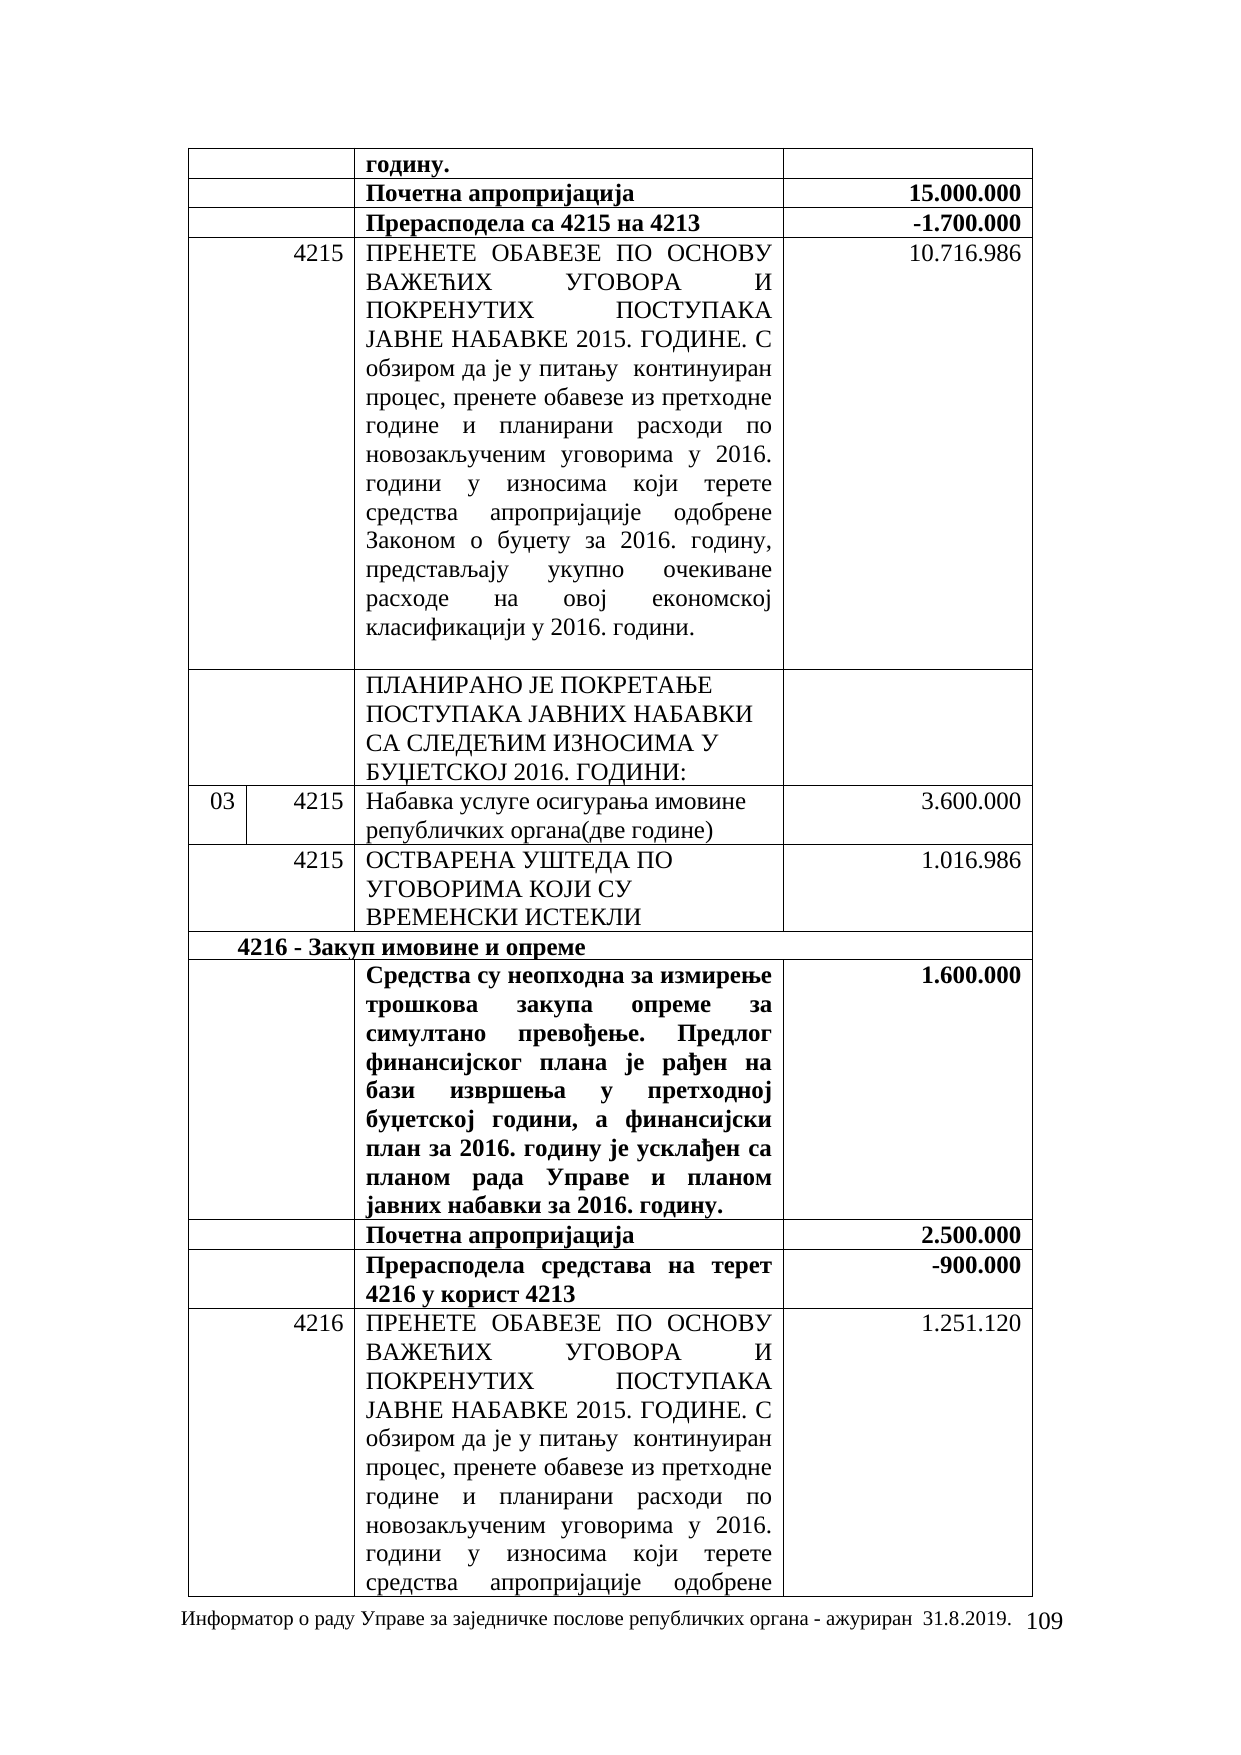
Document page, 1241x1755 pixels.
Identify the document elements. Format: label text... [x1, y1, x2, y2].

table_cell [1033, 1219, 1074, 1249]
table_cell 10.716.986 [784, 238, 1032, 669]
table_cell 15.000.000 [784, 179, 1032, 207]
table_cell Средства су неопходна за измирење трошкова закупа опреме за симултано превођење. Предлог финансијског плана је рађен на бази извршења у претходној буџетској години, а финансијски план за 2016. годину је усклађен са планом рада Управе и планом јавних набавки за 2016. годину. [355, 960, 783, 1219]
table_cell [1033, 237, 1074, 669]
table_cell -900.000 [784, 1250, 1032, 1307]
table_cell [1033, 1249, 1074, 1307]
table_cell Прерасподела са 4215 на 4213 [355, 208, 783, 237]
table_cell [189, 149, 354, 177]
table_cell 3.600.000 [784, 786, 1032, 844]
table_cell 4216 - Закуп имовине и опреме [189, 932, 1032, 959]
table_cell ОСТВАРЕНА УШТЕДА ПО УГОВОРИМА КОЈИ СУ ВРЕМЕНСКИ ИСТЕКЛИ [355, 845, 783, 931]
table_cell [1033, 785, 1074, 844]
table_cell [189, 1220, 354, 1249]
table_cell ПЛАНИРАНО ЈЕ ПОКРЕТАЊЕ ПОСТУПАКА ЈАВНИХ НАБАВКИ СА СЛЕДЕЋИМ ИЗНОСИМА У БУЏЕТСКОЈ 2016. ГОДИНИ: [355, 670, 783, 785]
table_cell 2.500.000 [784, 1220, 1032, 1249]
table_cell -1.700.000 [784, 208, 1032, 237]
table_cell [189, 1250, 354, 1307]
table_cell [1033, 844, 1074, 931]
table_cell [189, 960, 354, 1219]
table_cell ПРЕНЕТЕ ОБАВЕЗЕ ПО ОСНОВУ ВАЖЕЋИХ УГОВОРА И ПОКРЕНУТИХ ПОСТУПАКА ЈАВНЕ НАБАВКЕ 2015. ГОДИНЕ. С обзиром да је у питању континуиран процес, пренете обавезе из претходне године и планирани расходи по новозакљученим уговорима у 2016. години у износима који терете средства апропријације одобрене Законом о буџету за 2016. годину, представљају укупно очекиване расходе на овој економској класификацији у 2016. години. [355, 238, 783, 669]
table_cell [1033, 148, 1074, 177]
table_cell Почетна апропријација [355, 1220, 783, 1249]
table_cell 4215 [247, 786, 354, 844]
table_cell Набавка услуге осигурања имовине републичких органа(две године) [355, 786, 783, 844]
table_cell [1033, 931, 1074, 959]
table_cell 03 [189, 786, 246, 844]
table_cell 1.600.000 [784, 960, 1032, 1219]
table_cell [1033, 1308, 1074, 1596]
table_cell Прерасподела средстава на терет 4216 у корист 4213 [355, 1250, 783, 1307]
table_cell [784, 670, 1032, 785]
table_cell годину. [355, 149, 783, 177]
table_cell 1.016.986 [784, 845, 1032, 931]
table_cell [189, 179, 354, 207]
table_cell 4215 [189, 845, 354, 931]
table_cell [1033, 178, 1074, 207]
table_cell Почетна апропријација [355, 179, 783, 207]
table_cell [1033, 959, 1074, 1219]
table_cell [1033, 669, 1074, 785]
table_cell [1033, 207, 1074, 237]
table_cell [189, 208, 354, 237]
table_cell 1.251.120 [784, 1309, 1032, 1596]
table_cell 4216 [189, 1309, 354, 1596]
table_cell [189, 670, 354, 785]
table_cell ПРЕНЕТЕ ОБАВЕЗЕ ПО ОСНОВУ ВАЖЕЋИХ УГОВОРА И ПОКРЕНУТИХ ПОСТУПАКА ЈАВНЕ НАБАВКЕ 2015. ГОДИНЕ. С обзиром да је у питању континуиран процес, пренете обавезе из претходне године и планирани расходи по новозакљученим уговорима у 2016. години у износима који терете средства апропријације одобрене [355, 1309, 783, 1596]
table_cell [784, 149, 1032, 177]
table_cell 4215 [189, 238, 354, 669]
